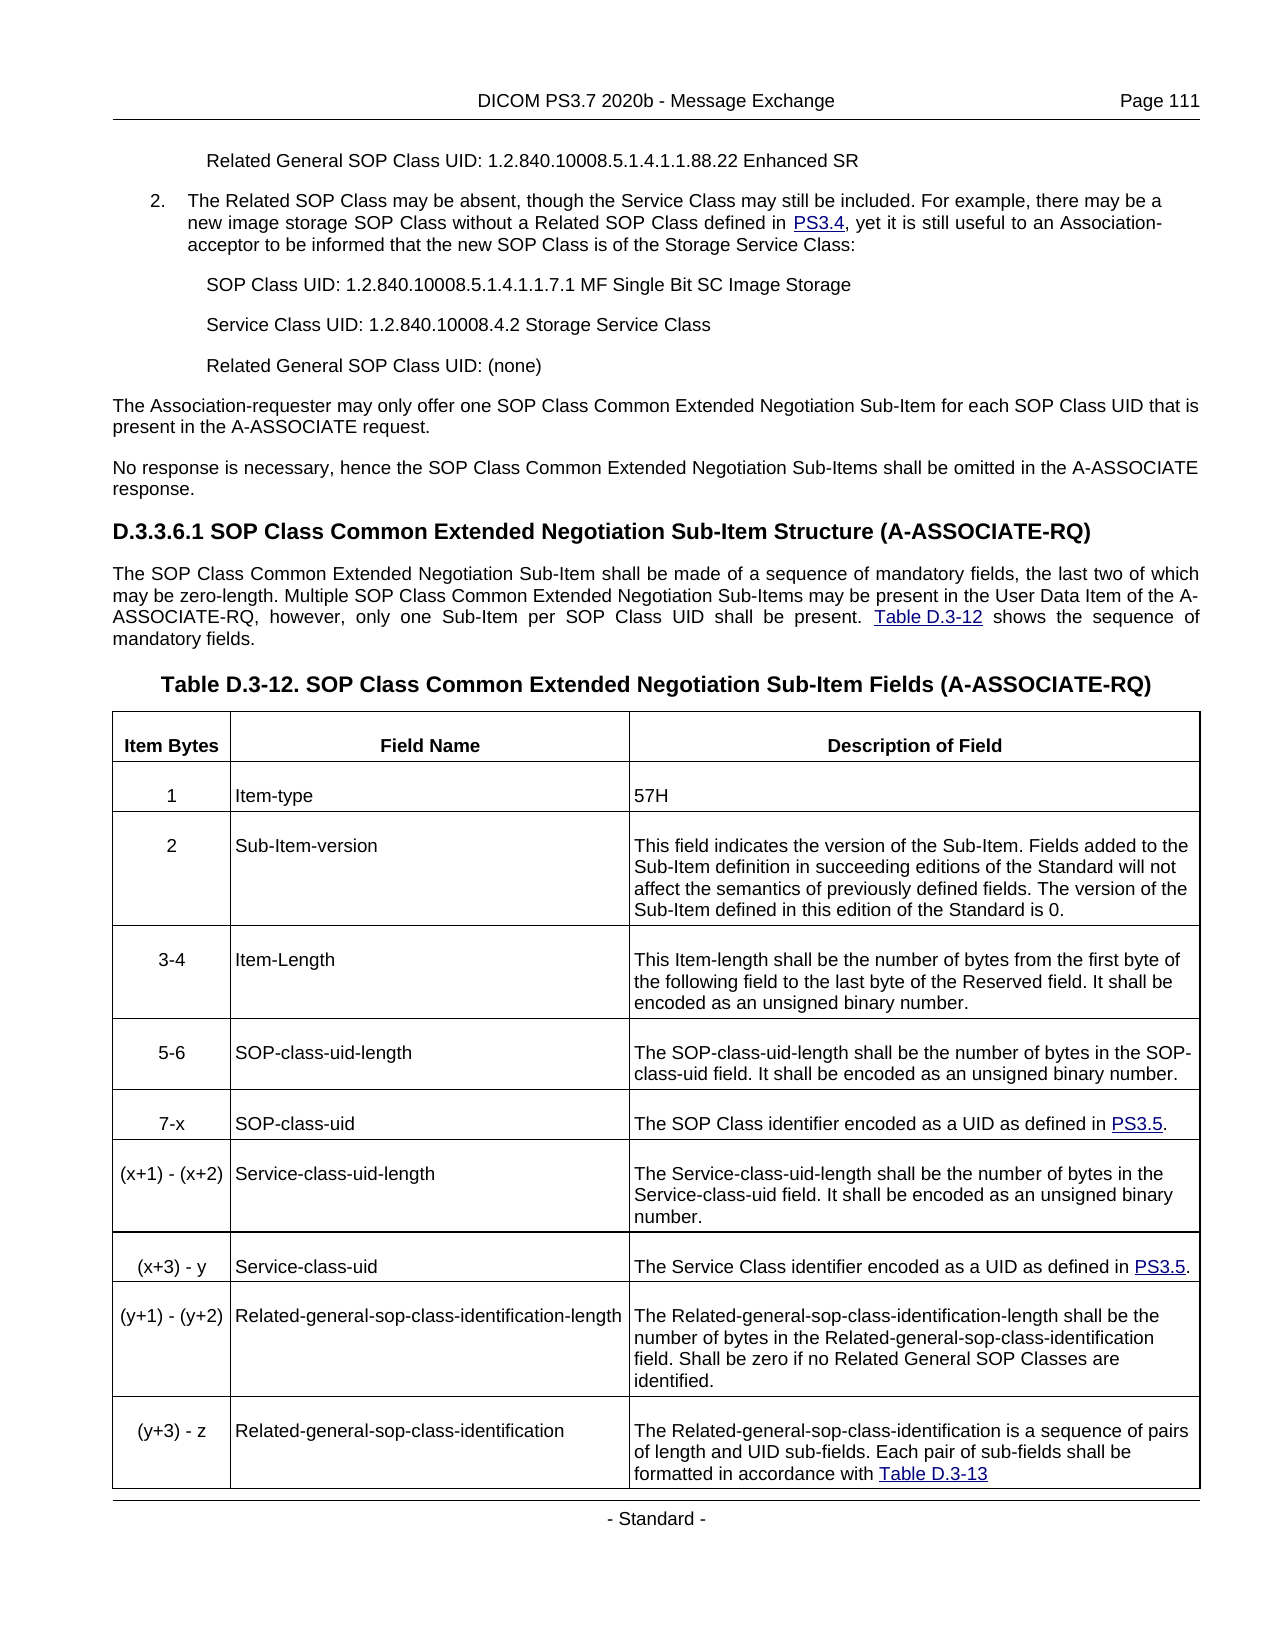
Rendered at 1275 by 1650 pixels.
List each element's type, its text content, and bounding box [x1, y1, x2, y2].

text No response is necessary, hence the SOP Class Common Extended Negotiation Sub-Items shall be omitted in the A-ASSOCIATE response. [112, 457, 1200, 500]
table_cell The SOP Class identifier encoded as a UID as defined in PS3.5. [630, 1090, 1199, 1139]
table_cell Related-general-sop-class-identification-length [231, 1282, 629, 1396]
table_header Item Bytes [113, 712, 230, 761]
table_cell Item-type [231, 762, 629, 811]
table_cell (x+1) - (x+2) [113, 1140, 230, 1231]
table_cell The Service Class identifier encoded as a UID as defined in PS3.5. [630, 1233, 1199, 1281]
table_cell Sub-Item-version [231, 812, 629, 925]
table_header Field Name [231, 712, 629, 761]
table_cell 5-6 [113, 1019, 230, 1089]
table_cell Item-Length [231, 926, 629, 1018]
text Related General SOP Class UID: (none) [206, 354, 1162, 376]
table_cell (y+1) - (y+2) [113, 1282, 230, 1396]
text The SOP Class Common Extended Negotiation Sub-Item shall be made of a sequence of mandatory fields, the last two of which may be zero-length. Multiple SOP Class Common Extended Negotiation Sub-Items may be present in the User Data Item of the A-ASSOCIATE-RQ, however, only one Sub-Item per SOP Class UID shall be present. Table D.3-12 shows the sequence of mandatory fields. [112, 563, 1200, 649]
table_cell (y+3) - z [113, 1397, 230, 1488]
table_cell Service-class-uid [231, 1233, 629, 1281]
text Related General SOP Class UID: 1.2.840.10008.5.1.4.1.1.88.22 Enhanced SR [206, 150, 1162, 172]
table_cell SOP-class-uid-length [231, 1019, 629, 1089]
table_cell 3-4 [113, 926, 230, 1018]
text Service Class UID: 1.2.840.10008.4.2 Storage Service Class [206, 314, 1162, 336]
table_cell 2 [113, 812, 230, 925]
table_cell 57H [630, 762, 1199, 811]
table_cell 1 [113, 762, 230, 811]
text The Association-requester may only offer one SOP Class Common Extended Negotiation Sub-Item for each SOP Class UID that is present in the A-ASSOCIATE request. [112, 395, 1200, 438]
table_header Description of Field [630, 712, 1199, 761]
table_cell The SOP-class-uid-length shall be the number of bytes in the SOP-class-uid field. It shall be encoded as an unsigned binary number. [630, 1019, 1199, 1089]
table_cell SOP-class-uid [231, 1090, 629, 1139]
table_cell (x+3) - y [113, 1233, 230, 1281]
table_cell Related-general-sop-class-identification [231, 1397, 629, 1488]
table_cell This field indicates the version of the Sub-Item. Fields added to the Sub-Item definition in succeeding editions of the Standard will not affect the semantics of previously defined fields. The version of the Sub-Item defined in this edition of the Standard is 0. [630, 812, 1199, 925]
text 2. The Related SOP Class may be absent, though the Service Class may still be included. For example, there may be a new image storage SOP Class without a Related SOP Class defined in PS3.4, yet it is still useful to an Association-acceptor to be informed that the new SOP Class is of the Storage Service Class: [150, 190, 1162, 255]
table_cell The Service-class-uid-length shall be the number of bytes in the Service-class-uid field. It shall be encoded as an unsigned binary number. [630, 1140, 1199, 1231]
table_cell 7-x [113, 1090, 230, 1139]
table_cell Service-class-uid-length [231, 1140, 629, 1231]
table_cell The Related-general-sop-class-identification is a sequence of pairs of length and UID sub-fields. Each pair of sub-fields shall be formatted in accordance with Table D.3-13 [630, 1397, 1199, 1488]
table_cell The Related-general-sop-class-identification-length shall be the number of bytes in the Related-general-sop-class-identification field. Shall be zero if no Related General SOP Classes are identified. [630, 1282, 1199, 1396]
table_cell This Item-length shall be the number of bytes from the first byte of the following field to the last byte of the Reserved field. It shall be encoded as an unsigned binary number. [630, 926, 1199, 1018]
text D.3.3.6.1 SOP Class Common Extended Negotiation Sub-Item Structure (A-ASSOCIATE-RQ) [112, 518, 1200, 544]
text SOP Class UID: 1.2.840.10008.5.1.4.1.1.7.1 MF Single Bit SC Image Storage [206, 274, 1162, 295]
text Table D.3-12. SOP Class Common Extended Negotiation Sub-Item Fields (A-ASSOCIATE-RQ) [112, 672, 1200, 698]
